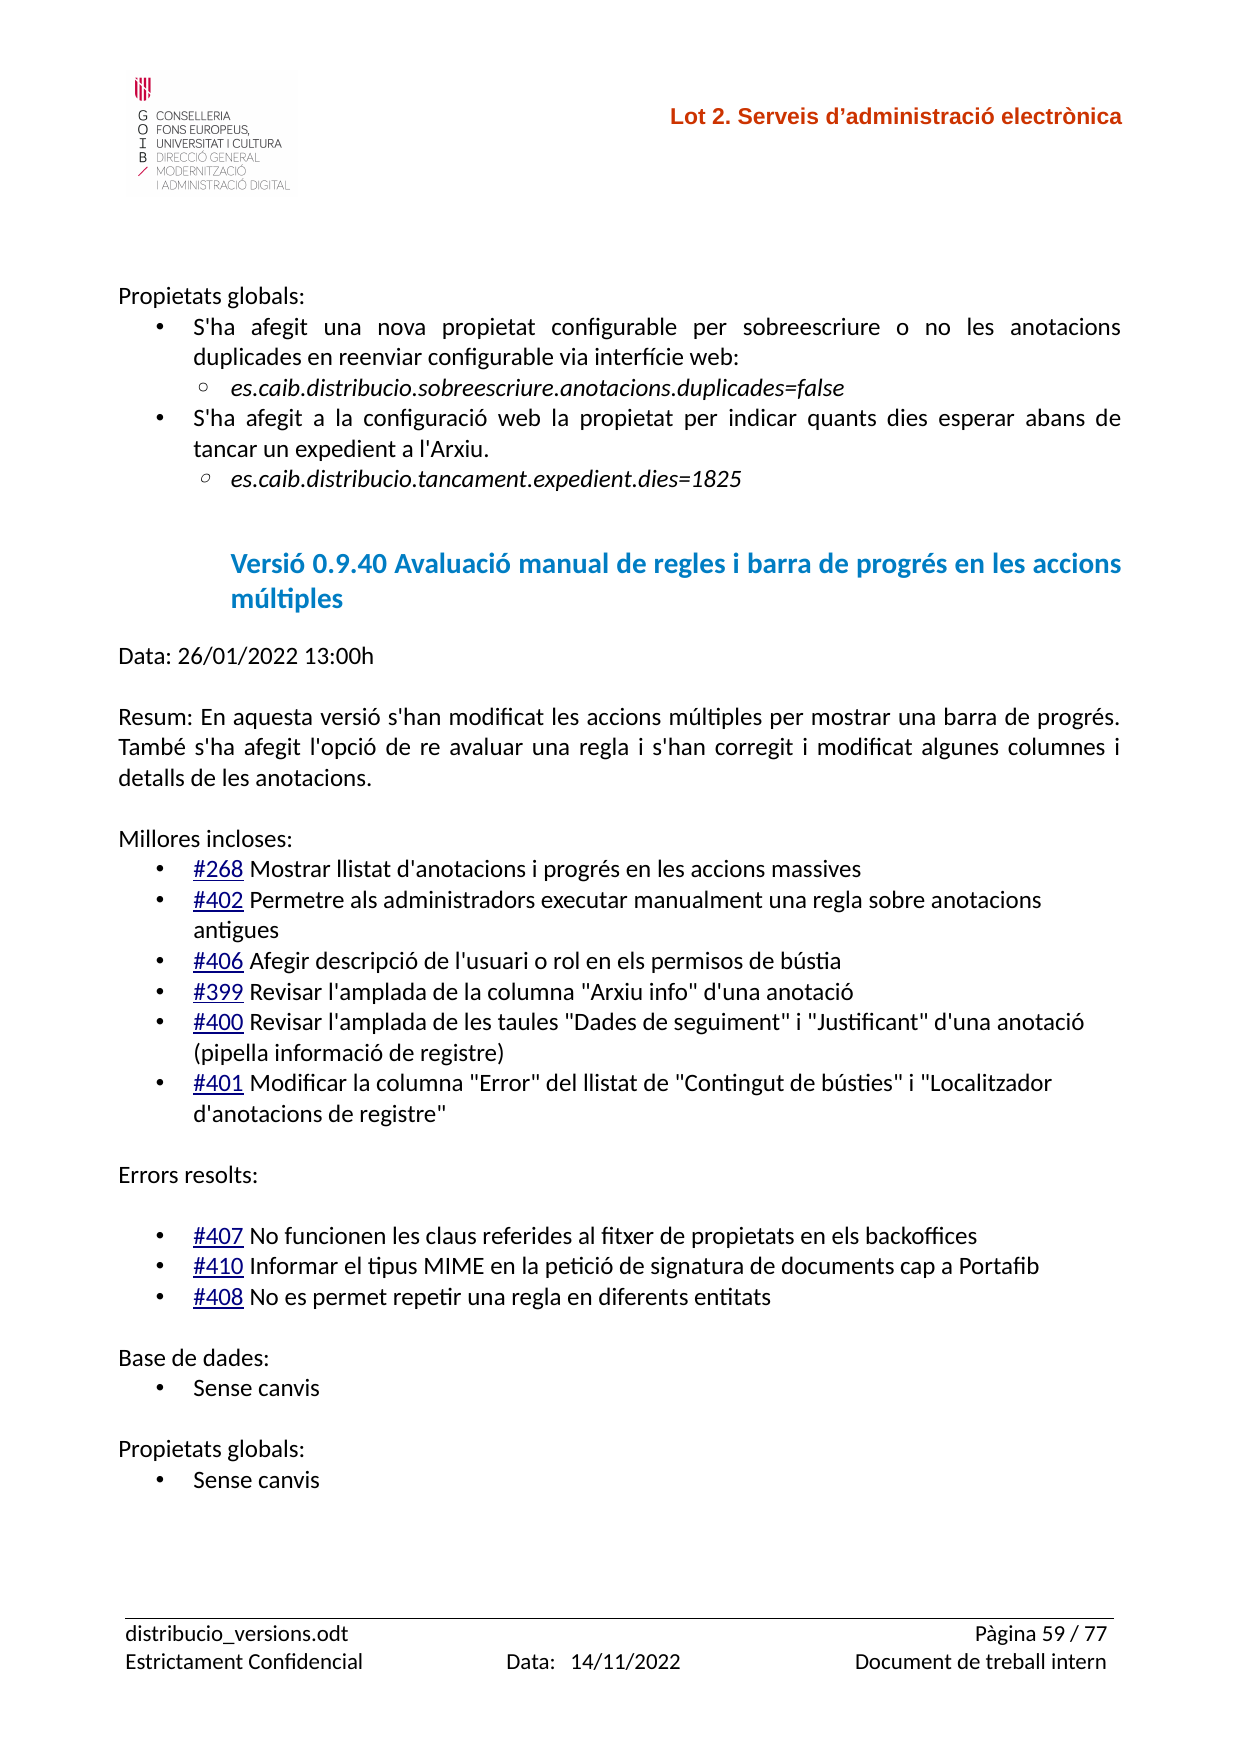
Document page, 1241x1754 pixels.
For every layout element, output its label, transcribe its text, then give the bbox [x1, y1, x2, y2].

picture [126, 70, 299, 197]
text Data: 26/01/2022 13:00h [118, 640, 1122, 670]
list es.caib.distribucio.sobreescriure.anotacions.duplicades=false [193, 372, 1122, 402]
list #406 Afegir descripció de l'usuari o rol en els permisos de bústia [156, 945, 1122, 976]
list #407 No funcionen les claus referides al fitxer de propietats en els backoffices [156, 1220, 1122, 1250]
list S'ha afegit a la configuració web la propietat per indicar quants dies esperar abans de tancar un expedient a l'Arxiu. [156, 402, 1122, 463]
text Millores incloses: [118, 823, 1122, 853]
list #408 No es permet repetir una regla en diferents entitats [156, 1281, 1122, 1311]
list #410 Informar el tipus MIME en la petició de signatura de documents cap a Portafib [156, 1250, 1122, 1281]
list #399 Revisar l'amplada de la columna "Arxiu info" d'una anotació [156, 976, 1122, 1006]
list #401 Modificar la columna "Error" del llistat de "Contingut de bústies" i "Localitzador d'anotacions de registre" [156, 1067, 1122, 1128]
list #400 Revisar l'amplada de les taules "Dades de seguiment" i "Justificant" d'una anotació (pipella informació de registre) [156, 1006, 1122, 1067]
text Propietats globals: [118, 280, 1122, 311]
text Resum: En aquesta versió s'han modificat les accions múltiples per mostrar una barra de progrés. També s'ha afegit l'opció de re avaluar una regla i s'han corregit i modificat algunes columnes i detalls de les anotacions. [118, 701, 1122, 792]
text Errors resolts: [118, 1159, 1122, 1189]
list Sense canvis [156, 1372, 1122, 1403]
list #268 Mostrar llistat d'anotacions i progrés en les accions massives [156, 853, 1122, 884]
text Base de dades: [118, 1342, 1122, 1372]
list es.caib.distribucio.tancament.expedient.dies=1825 [193, 463, 1122, 494]
list Sense canvis [156, 1464, 1122, 1494]
subtitle Versió 0.9.40 Avaluació manual de regles i barra de progrés en les accions múltiples [153, 545, 1122, 616]
text Propietats globals: [118, 1433, 1122, 1464]
list S'ha afegit una nova propietat configurable per sobreescriure o no les anotacions duplicades en reenviar configurable via interfície web: [156, 311, 1122, 372]
list #402 Permetre als administradors executar manualment una regla sobre anotacions antigues [156, 884, 1122, 945]
